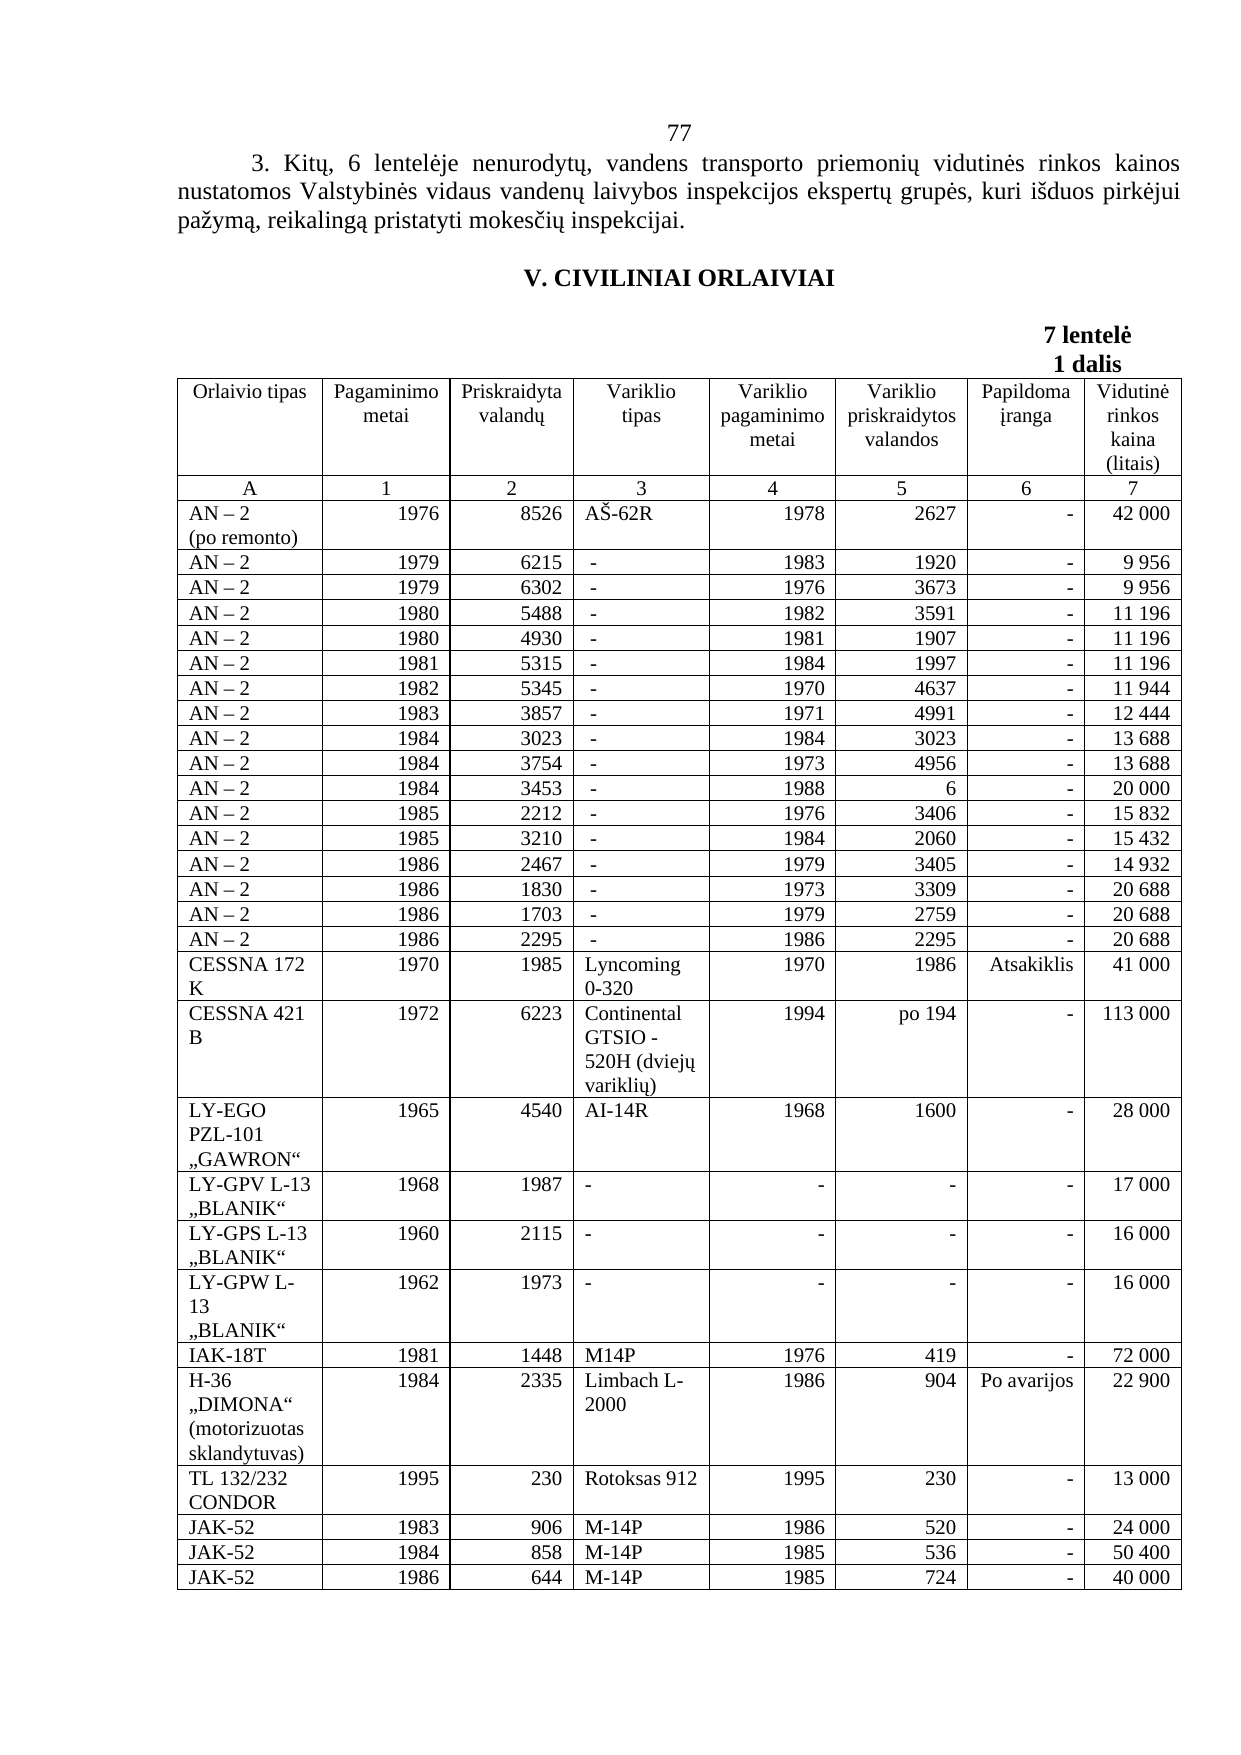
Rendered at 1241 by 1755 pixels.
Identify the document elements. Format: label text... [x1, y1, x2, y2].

table_cell 1984 [710, 726, 835, 750]
table_cell M-14P [574, 1540, 709, 1564]
table_cell - [968, 1540, 1084, 1564]
table_cell H-36 „DIMONA“ (motorizuotas sklandytuvas) [178, 1368, 322, 1464]
table_cell - [968, 801, 1084, 825]
table_cell 1 [323, 476, 449, 500]
table_cell 5315 [451, 651, 573, 675]
table_cell - [968, 1221, 1084, 1269]
table_cell 1994 [710, 1001, 835, 1097]
table_cell 2060 [836, 826, 967, 850]
table_cell - [574, 626, 709, 649]
table_cell 3857 [451, 701, 573, 725]
table_cell AŠ-62R [574, 501, 709, 549]
table_cell 20 688 [1085, 927, 1181, 951]
table_cell 1970 [710, 952, 835, 1000]
table_cell 1983 [323, 1515, 449, 1539]
table_cell 904 [836, 1368, 967, 1464]
table_cell 1907 [836, 626, 967, 649]
table_cell 4956 [836, 751, 967, 775]
table_cell 6 [968, 476, 1084, 500]
table_cell AN – 2 [178, 626, 322, 649]
table_cell 1983 [710, 550, 835, 574]
table_cell M-14P [574, 1565, 709, 1589]
table_cell - [968, 826, 1084, 850]
table_cell 24 000 [1085, 1515, 1181, 1539]
table_cell M14P [574, 1343, 709, 1367]
table_cell 6215 [451, 550, 573, 574]
table_cell 1985 [323, 801, 449, 825]
table_cell 1986 [323, 902, 449, 926]
table_cell 4 [710, 476, 835, 500]
table_cell 15 832 [1085, 801, 1181, 825]
table_cell 520 [836, 1515, 967, 1539]
table_cell IAK-18T [178, 1343, 322, 1367]
table_cell AN – 2 [178, 877, 322, 901]
table_cell - [574, 1221, 709, 1269]
table_cell 1972 [323, 1001, 449, 1097]
table_cell - [968, 877, 1084, 901]
text 7 lentelė [987, 320, 1187, 349]
table_cell 5 [836, 476, 967, 500]
table_cell - [968, 701, 1084, 725]
table_cell 16 000 [1085, 1221, 1181, 1269]
table_header Priskraidyta valandų [451, 379, 573, 475]
table_cell 8526 [451, 501, 573, 549]
table_cell 3591 [836, 600, 967, 624]
table_cell 1985 [323, 826, 449, 850]
table_cell 536 [836, 1540, 967, 1564]
table_cell 13 688 [1085, 726, 1181, 750]
table_header Vidutinė rinkos kaina (litais) [1085, 379, 1181, 475]
table_cell AN – 2 [178, 550, 322, 574]
table_cell Continental GTSIO -520H (dviejų variklių) [574, 1001, 709, 1097]
table_cell 1962 [323, 1270, 449, 1342]
table_cell - [574, 575, 709, 599]
table_cell - [968, 1172, 1084, 1220]
table_cell - [968, 1466, 1084, 1514]
table_cell - [968, 1565, 1084, 1589]
table_cell 1830 [451, 877, 573, 901]
table_cell 13 688 [1085, 751, 1181, 775]
table_cell 113 000 [1085, 1001, 1181, 1097]
table_cell 1986 [323, 851, 449, 876]
table_cell 2759 [836, 902, 967, 926]
table_cell 1979 [710, 902, 835, 926]
table_cell 3673 [836, 575, 967, 599]
table_cell 230 [836, 1466, 967, 1514]
table_cell 6 [836, 776, 967, 800]
table_cell - [574, 776, 709, 800]
table_cell - [968, 1343, 1084, 1367]
table_cell 50 400 [1085, 1540, 1181, 1564]
table_cell 1981 [323, 1343, 449, 1367]
table_cell 1600 [836, 1098, 967, 1171]
table_cell AI-14R [574, 1098, 709, 1171]
table_cell M-14P [574, 1515, 709, 1539]
table_cell - [968, 1270, 1084, 1342]
table_cell AN – 2 [178, 651, 322, 675]
table_cell 1970 [710, 676, 835, 700]
table_cell 1995 [710, 1466, 835, 1514]
table_cell - [574, 651, 709, 675]
table_cell - [574, 1270, 709, 1342]
table_header Variklio pagaminimo metai [710, 379, 835, 475]
table_cell 6223 [451, 1001, 573, 1097]
table_cell CESSNA 172 K [178, 952, 322, 1000]
table_cell 1960 [323, 1221, 449, 1269]
table_cell 13 000 [1085, 1466, 1181, 1514]
table_cell A [178, 476, 322, 500]
text V. CIVILINIAI ORLAIVIAI [177, 263, 1181, 291]
table_cell 2295 [836, 927, 967, 951]
table_cell 1973 [451, 1270, 573, 1342]
table_cell AN – 2 [178, 927, 322, 951]
table_cell 1976 [710, 801, 835, 825]
table_cell 9 956 [1085, 575, 1181, 599]
table_cell 1986 [323, 877, 449, 901]
table_cell 4991 [836, 701, 967, 725]
table_cell 6302 [451, 575, 573, 599]
table_cell - [710, 1270, 835, 1342]
table_cell AN – 2 [178, 902, 322, 926]
table_cell - [968, 626, 1084, 649]
table_cell 1971 [710, 701, 835, 725]
table_cell AN – 2 (po remonto) [178, 501, 322, 549]
table_cell - [968, 751, 1084, 775]
table_cell 28 000 [1085, 1098, 1181, 1171]
table_cell - [574, 902, 709, 926]
table_cell - [574, 726, 709, 750]
table_cell - [968, 501, 1084, 549]
table_cell - [574, 927, 709, 951]
table_cell 1448 [451, 1343, 573, 1367]
table_cell 1995 [323, 1466, 449, 1514]
table_cell 644 [451, 1565, 573, 1589]
table_cell 11 196 [1085, 626, 1181, 649]
table_cell 1982 [710, 600, 835, 624]
table_cell 72 000 [1085, 1343, 1181, 1367]
table_cell AN – 2 [178, 801, 322, 825]
table_cell - [968, 676, 1084, 700]
table_cell - [968, 726, 1084, 750]
table_cell Atsakiklis [968, 952, 1084, 1000]
table_cell AN – 2 [178, 851, 322, 876]
table_cell 1986 [836, 952, 967, 1000]
text 1 dalis [913, 349, 1187, 378]
table_cell 14 932 [1085, 851, 1181, 876]
table_cell 5345 [451, 676, 573, 700]
table_cell 1982 [323, 676, 449, 700]
table_cell 9 956 [1085, 550, 1181, 574]
table_cell - [968, 1515, 1084, 1539]
table_cell 1985 [710, 1565, 835, 1589]
table_cell AN – 2 [178, 751, 322, 775]
table_cell 1968 [710, 1098, 835, 1171]
table_cell 11 196 [1085, 651, 1181, 675]
table_cell 4930 [451, 626, 573, 649]
table_cell - [574, 701, 709, 725]
table_cell 15 432 [1085, 826, 1181, 850]
table_cell 11 944 [1085, 676, 1181, 700]
table_cell 1986 [710, 927, 835, 951]
table_cell - [968, 1098, 1084, 1171]
table_cell CESSNA 421 B [178, 1001, 322, 1097]
table_cell - [968, 651, 1084, 675]
table_cell 1973 [710, 877, 835, 901]
table_cell AN – 2 [178, 776, 322, 800]
table_cell 1970 [323, 952, 449, 1000]
table_cell 1976 [323, 501, 449, 549]
table_cell - [968, 550, 1084, 574]
table_cell 1984 [710, 826, 835, 850]
table_cell 906 [451, 1515, 573, 1539]
table_cell 1984 [710, 651, 835, 675]
table_cell 1981 [710, 626, 835, 649]
table_cell 1984 [323, 776, 449, 800]
table_cell 3 [574, 476, 709, 500]
table_cell 1978 [710, 501, 835, 549]
table_cell 858 [451, 1540, 573, 1564]
table_header Variklio priskraidytos valandos [836, 379, 967, 475]
table_cell 1920 [836, 550, 967, 574]
table_cell - [836, 1221, 967, 1269]
table_cell 230 [451, 1466, 573, 1514]
text 3. Kitų, 6 lentelėje nenurodytų, vandens transporto priemonių vidutinės rinkos kainos nustatomos Valstybinės vidaus vandenų laivybos inspekcijos ekspertų grupės, kuri išduos pirkėjui pažymą, reikalingą pristatyti mokesčių inspekcijai. [177, 148, 1181, 234]
table_cell 1703 [451, 902, 573, 926]
table_cell AN – 2 [178, 726, 322, 750]
table_cell - [574, 550, 709, 574]
table_cell 1980 [323, 626, 449, 649]
table_cell 1984 [323, 751, 449, 775]
table_cell - [574, 826, 709, 850]
table_cell 16 000 [1085, 1270, 1181, 1342]
table_cell 1988 [710, 776, 835, 800]
table_cell - [574, 801, 709, 825]
table_cell JAK-52 [178, 1540, 322, 1564]
table_cell 12 444 [1085, 701, 1181, 725]
table_cell - [574, 676, 709, 700]
table_cell 11 196 [1085, 600, 1181, 624]
table_cell AN – 2 [178, 676, 322, 700]
table_cell Lyncoming 0-320 [574, 952, 709, 1000]
table_cell 1986 [710, 1515, 835, 1539]
table_cell 40 000 [1085, 1565, 1181, 1589]
table_cell 1976 [710, 1343, 835, 1367]
table_cell 22 900 [1085, 1368, 1181, 1464]
table_cell 41 000 [1085, 952, 1181, 1000]
table_cell 1983 [323, 701, 449, 725]
table_header Papildoma įranga [968, 379, 1084, 475]
table_cell po 194 [836, 1001, 967, 1097]
table_cell - [968, 776, 1084, 800]
table_cell 17 000 [1085, 1172, 1181, 1220]
table_cell TL 132/232 CONDOR [178, 1466, 322, 1514]
table_cell 7 [1085, 476, 1181, 500]
table_cell 2115 [451, 1221, 573, 1269]
table_cell AN – 2 [178, 600, 322, 624]
table_cell - [968, 600, 1084, 624]
table_cell AN – 2 [178, 575, 322, 599]
table_cell 2467 [451, 851, 573, 876]
table_cell - [968, 1001, 1084, 1097]
table_cell 3406 [836, 801, 967, 825]
table_cell 4637 [836, 676, 967, 700]
table_cell JAK-52 [178, 1515, 322, 1539]
table_cell 42 000 [1085, 501, 1181, 549]
table_cell 2212 [451, 801, 573, 825]
table_cell 20 688 [1085, 877, 1181, 901]
table_cell JAK-52 [178, 1565, 322, 1589]
table_cell - [968, 575, 1084, 599]
table_header Orlaivio tipas [178, 379, 322, 475]
table_cell 2627 [836, 501, 967, 549]
table_cell LY-EGO PZL-101 „GAWRON“ [178, 1098, 322, 1171]
table_cell - [710, 1221, 835, 1269]
table_cell 1997 [836, 651, 967, 675]
table_header Variklio tipas [574, 379, 709, 475]
table_cell - [574, 1172, 709, 1220]
table_cell 3023 [836, 726, 967, 750]
table_cell 1986 [710, 1368, 835, 1464]
table_cell 1986 [323, 927, 449, 951]
table_cell 3453 [451, 776, 573, 800]
table_cell 1968 [323, 1172, 449, 1220]
table_cell 3405 [836, 851, 967, 876]
table_cell 3309 [836, 877, 967, 901]
table_cell 1965 [323, 1098, 449, 1171]
table_cell 1984 [323, 726, 449, 750]
table_cell 1981 [323, 651, 449, 675]
table_cell - [574, 751, 709, 775]
table_cell Limbach L-2000 [574, 1368, 709, 1464]
table_cell 1985 [451, 952, 573, 1000]
table_cell 1973 [710, 751, 835, 775]
table_cell Rotoksas 912 [574, 1466, 709, 1514]
table_cell - [836, 1270, 967, 1342]
table_cell 3210 [451, 826, 573, 850]
table_cell 1985 [710, 1540, 835, 1564]
table_cell 1979 [323, 575, 449, 599]
table_cell 3023 [451, 726, 573, 750]
table_cell 20 000 [1085, 776, 1181, 800]
table_cell 5488 [451, 600, 573, 624]
table_header Pagaminimo metai [323, 379, 449, 475]
table_cell - [968, 902, 1084, 926]
table_cell LY-GPV L-13 „BLANIK“ [178, 1172, 322, 1220]
table_cell 2335 [451, 1368, 573, 1464]
table_cell 1987 [451, 1172, 573, 1220]
table_cell 1986 [323, 1565, 449, 1589]
table_cell 1979 [710, 851, 835, 876]
table_cell LY-GPW L-13 „BLANIK“ [178, 1270, 322, 1342]
table_cell - [574, 851, 709, 876]
table_cell 1979 [323, 550, 449, 574]
table_cell - [710, 1172, 835, 1220]
table_cell Po avarijos [968, 1368, 1084, 1464]
table_cell - [574, 877, 709, 901]
table_cell 2295 [451, 927, 573, 951]
table_cell - [968, 927, 1084, 951]
table_cell 1976 [710, 575, 835, 599]
table_cell LY-GPS L-13 „BLANIK“ [178, 1221, 322, 1269]
table_cell 3754 [451, 751, 573, 775]
table_cell 419 [836, 1343, 967, 1367]
table_cell 724 [836, 1565, 967, 1589]
table_cell 1980 [323, 600, 449, 624]
table_cell 20 688 [1085, 902, 1181, 926]
table_cell 1984 [323, 1540, 449, 1564]
table_cell - [836, 1172, 967, 1220]
table_cell 1984 [323, 1368, 449, 1464]
table_cell AN – 2 [178, 826, 322, 850]
table_cell AN – 2 [178, 701, 322, 725]
table_cell 2 [451, 476, 573, 500]
table_cell - [574, 600, 709, 624]
table_cell - [968, 851, 1084, 876]
table_cell 4540 [451, 1098, 573, 1171]
